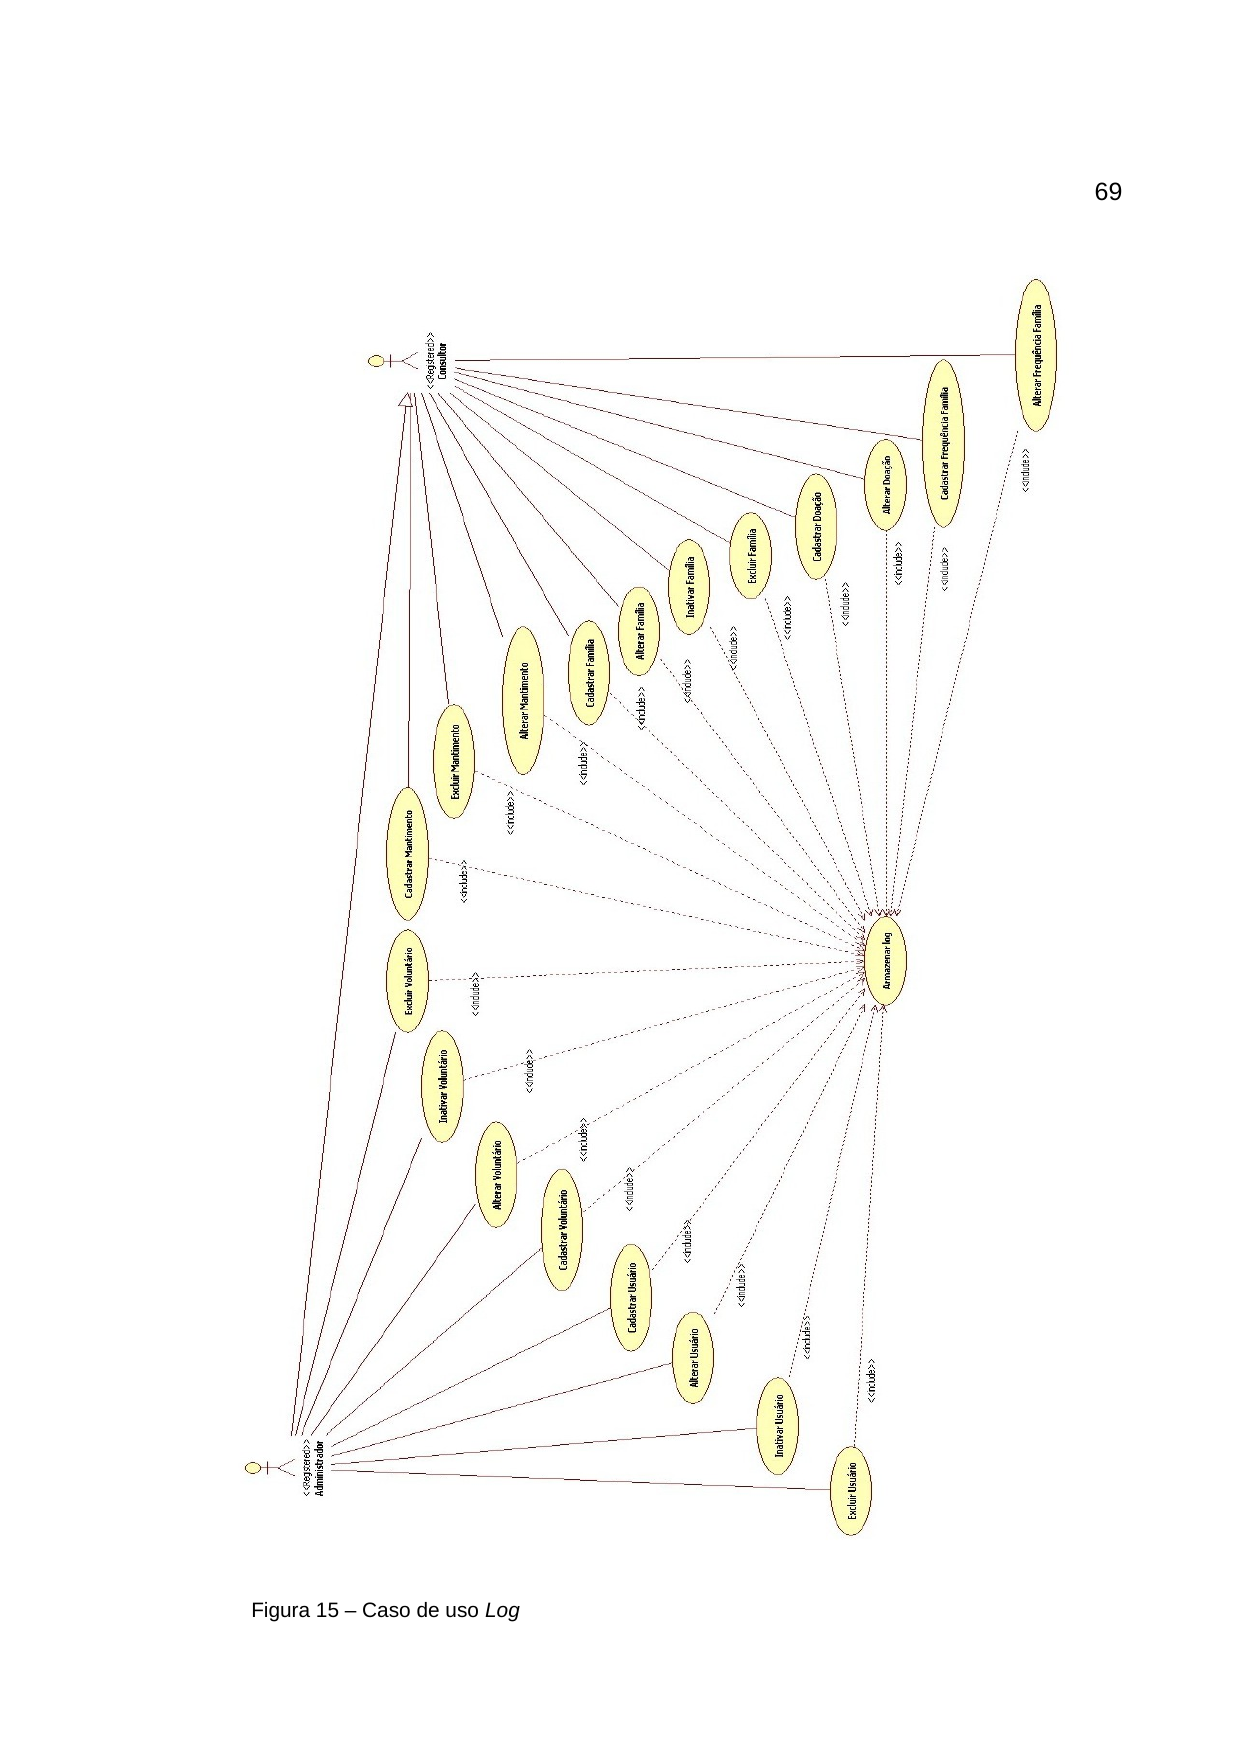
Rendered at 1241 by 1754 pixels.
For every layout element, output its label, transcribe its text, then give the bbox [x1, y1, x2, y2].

picture [224, 265, 1075, 1549]
text Figura 15 – Caso de uso Log [177, 1597, 1122, 1621]
